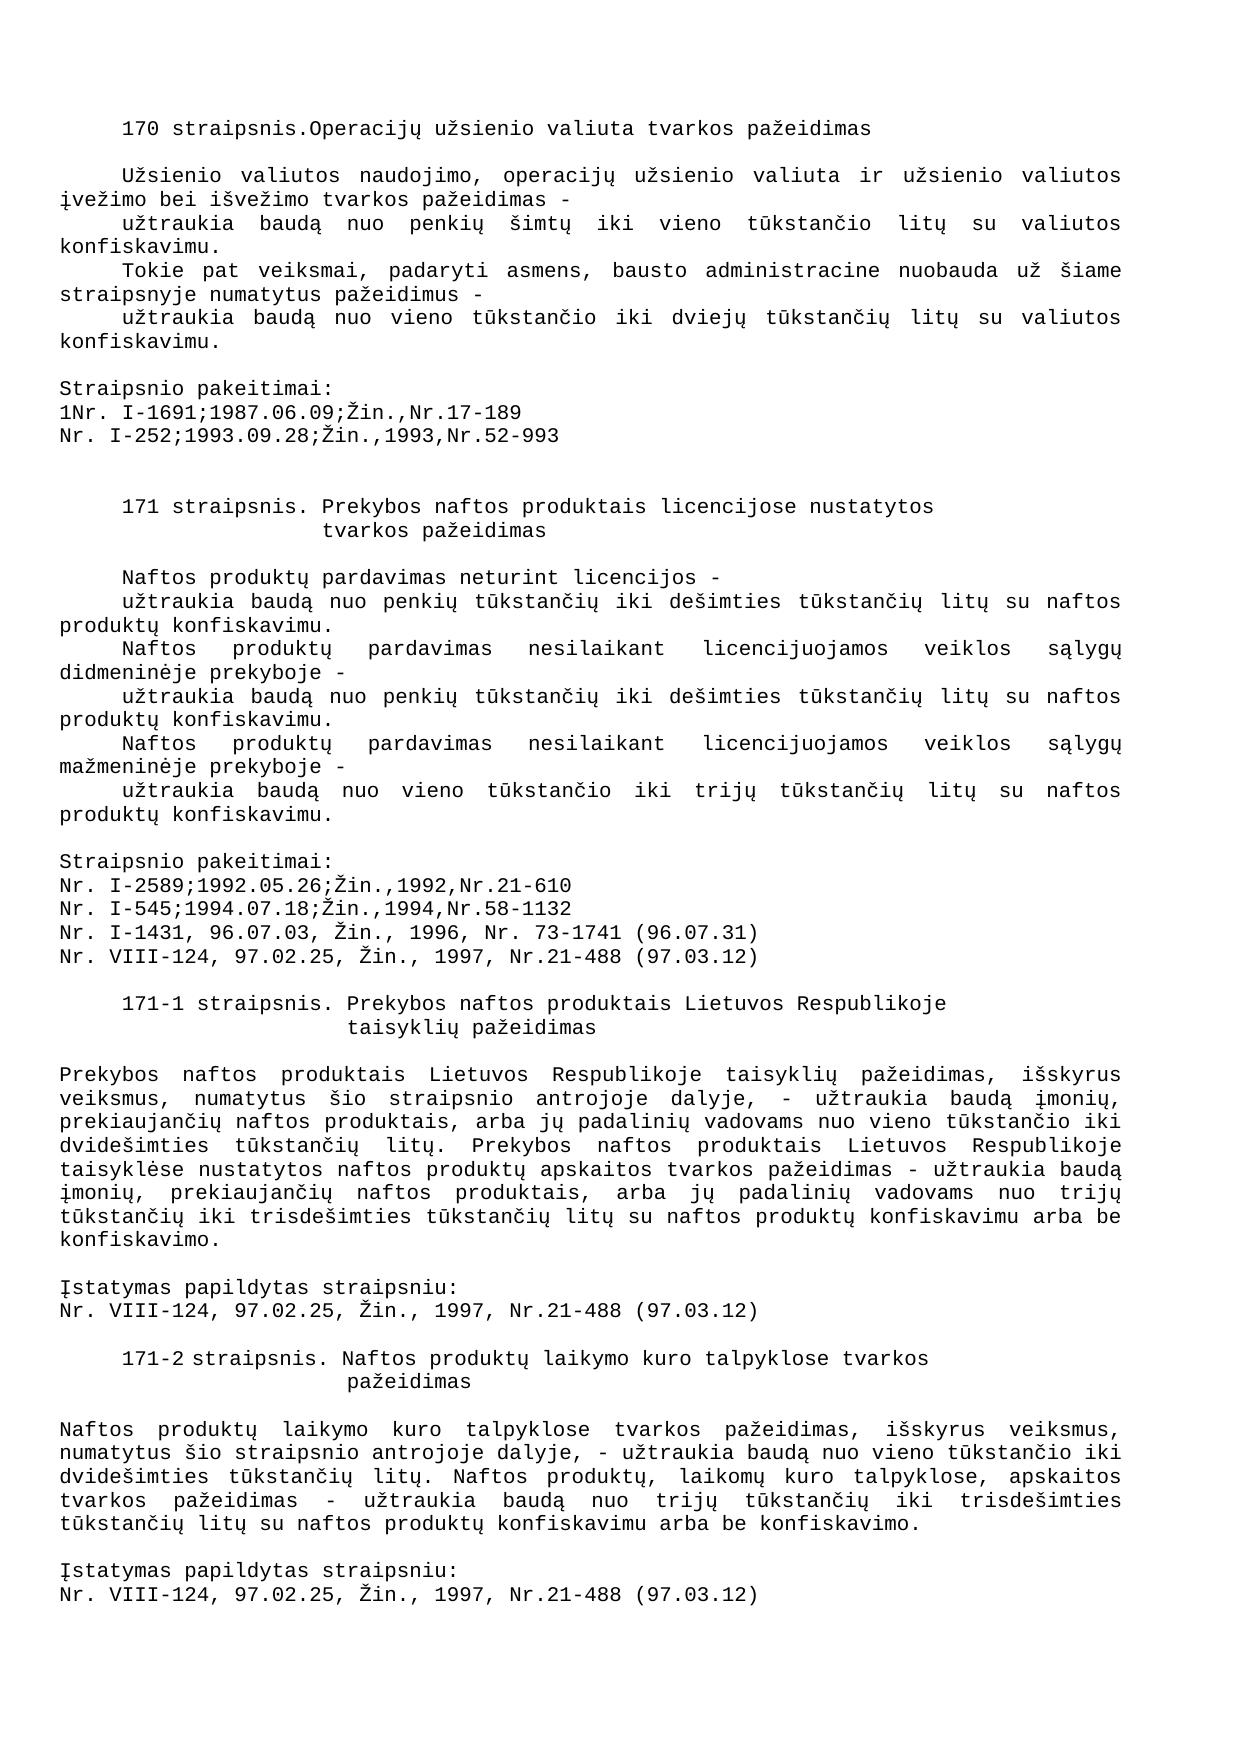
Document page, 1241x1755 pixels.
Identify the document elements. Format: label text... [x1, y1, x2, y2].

text Nr. I-545;1994.07.18;Žin.,1994,Nr.58-1132 [59, 898, 1122, 922]
text Naftos produktų pardavimas nesilaikant licencijuojamos veiklos sąlygų didmeninėje prekyboje - [59, 638, 1122, 686]
text Naftos produktų pardavimas nesilaikant licencijuojamos veiklos sąlygų mažmeninėje prekyboje - [59, 733, 1122, 780]
text 171-1 straipsnis. Prekybos naftos produktais Lietuvos Respublikoje [59, 993, 1122, 1017]
text Naftos produktų laikymo kuro talpyklose tvarkos pažeidimas, išskyrus veiksmus, numatytus šio straipsnio antrojoje dalyje, - užtraukia baudą nuo vieno tūkstančio iki dvidešimties tūkstančių litų. Naftos produktų, laikomų kuro talpyklose, apskaitos tvarkos pažeidimas - užtraukia baudą nuo trijų tūkstančių iki trisdešimties tūkstančių litų su naftos produktų konfiskavimu arba be konfiskavimo. [59, 1419, 1122, 1537]
text 170 straipsnis.Operacijų užsienio valiuta tvarkos pažeidimas [59, 118, 1122, 142]
text užtraukia baudą nuo vieno tūkstančio iki trijų tūkstančių litų su naftos produktų konfiskavimu. [59, 780, 1122, 827]
text 171-2 straipsnis. Naftos produktų laikymo kuro talpyklose tvarkos [59, 1348, 1122, 1371]
text Užsienio valiutos naudojimo, operacijų užsienio valiuta ir užsienio valiutos įvežimo bei išvežimo tvarkos pažeidimas - [59, 165, 1122, 213]
text 171 straipsnis. Prekybos naftos produktais licencijose nustatytos [59, 496, 1122, 520]
text Straipsnio pakeitimai: [59, 851, 1122, 875]
text Įstatymas papildytas straipsniu: [59, 1277, 1122, 1300]
text 1Nr. I-1691;1987.06.09;Žin.,Nr.17-189 [59, 402, 1122, 426]
text Nr. I-252;1993.09.28;Žin.,1993,Nr.52-993 [59, 426, 1122, 449]
text Naftos produktų pardavimas neturint licencijos - [59, 567, 1122, 591]
text Straipsnio pakeitimai: [59, 378, 1122, 402]
text Nr. VIII-124, 97.02.25, Žin., 1997, Nr.21-488 (97.03.12) [59, 1584, 1122, 1608]
text užtraukia baudą nuo penkių tūkstančių iki dešimties tūkstančių litų su naftos produktų konfiskavimu. [59, 686, 1122, 733]
text taisyklių pažeidimas [59, 1017, 1122, 1040]
text užtraukia baudą nuo vieno tūkstančio iki dviejų tūkstančių litų su valiutos konfiskavimu. [59, 307, 1122, 354]
text Nr. I-2589;1992.05.26;Žin.,1992,Nr.21-610 [59, 875, 1122, 898]
text Nr. I-1431, 96.07.03, Žin., 1996, Nr. 73-1741 (96.07.31) [59, 922, 1122, 946]
text pažeidimas [59, 1371, 1122, 1395]
text užtraukia baudą nuo penkių tūkstančių iki dešimties tūkstančių litų su naftos produktų konfiskavimu. [59, 591, 1122, 638]
text Įstatymas papildytas straipsniu: [59, 1561, 1122, 1584]
text užtraukia baudą nuo penkių šimtų iki vieno tūkstančio litų su valiutos konfiskavimu. [59, 213, 1122, 260]
text Nr. VIII-124, 97.02.25, Žin., 1997, Nr.21-488 (97.03.12) [59, 946, 1122, 969]
text Nr. VIII-124, 97.02.25, Žin., 1997, Nr.21-488 (97.03.12) [59, 1300, 1122, 1324]
text tvarkos pažeidimas [59, 520, 1122, 544]
text Tokie pat veiksmai, padaryti asmens, bausto administracine nuobauda už šiame straipsnyje numatytus pažeidimus - [59, 260, 1122, 307]
text Prekybos naftos produktais Lietuvos Respublikoje taisyklių pažeidimas, išskyrus veiksmus, numatytus šio straipsnio antrojoje dalyje, - užtraukia baudą įmonių, prekiaujančių naftos produktais, arba jų padalinių vadovams nuo vieno tūkstančio iki dvidešimties tūkstančių litų. Prekybos naftos produktais Lietuvos Respublikoje taisyklėse nustatytos naftos produktų apskaitos tvarkos pažeidimas - užtraukia baudą įmonių, prekiaujančių naftos produktais, arba jų padalinių vadovams nuo trijų tūkstančių iki trisdešimties tūkstančių litų su naftos produktų konfiskavimu arba be konfiskavimo. [59, 1064, 1122, 1253]
